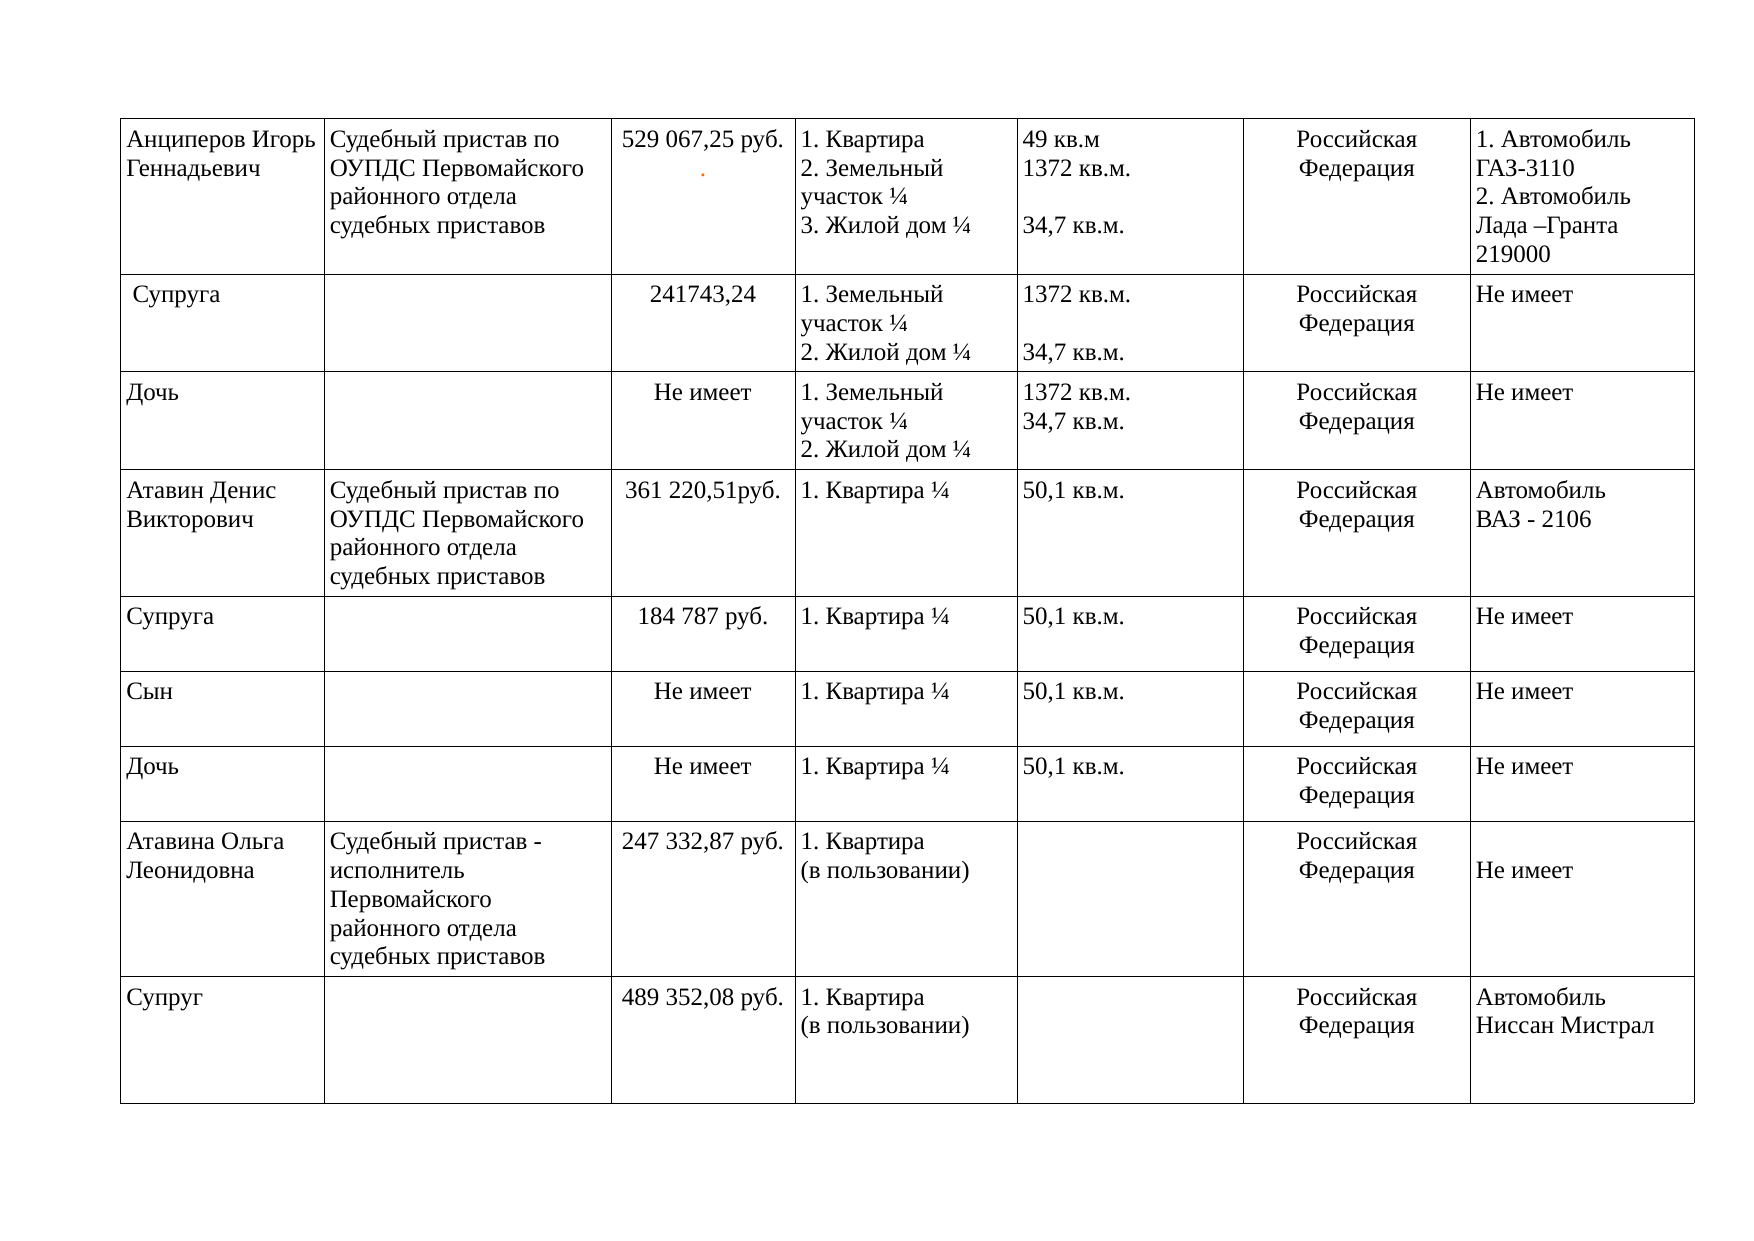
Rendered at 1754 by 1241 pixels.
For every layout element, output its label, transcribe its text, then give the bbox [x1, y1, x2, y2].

table_cell Анциперов Игорь Геннадьевич [121, 119, 324, 273]
table_cell Автомобиль Ниссан Мистрал [1471, 977, 1694, 1102]
table_cell Не имеет [1471, 275, 1694, 371]
table_cell Судебный пристав - исполнитель Первомайского районного отдела судебных приставов [325, 822, 611, 976]
table_cell 1. Автомобиль ГАЗ-3110 2. Автомобиль Лада –Гранта 219000 [1471, 119, 1694, 273]
table_cell 361 220,51руб. [612, 470, 795, 596]
table_cell 1. Квартира ¼ [796, 597, 1017, 671]
table_cell Российская Федерация [1244, 470, 1470, 596]
table_cell Российская Федерация [1244, 597, 1470, 671]
table_cell [325, 672, 611, 746]
table_cell Не имеет [1471, 597, 1694, 671]
table_cell [325, 275, 611, 371]
table_cell Супруга [121, 275, 324, 371]
table_cell Не имеет [612, 747, 795, 821]
table_cell Сын [121, 672, 324, 746]
table_cell 529 067,25 руб. . [612, 119, 795, 273]
table_cell 50,1 кв.м. [1018, 672, 1243, 746]
table_cell Не имеет [1471, 372, 1694, 469]
table_cell 1. Земельный участок ¼ 2. Жилой дом ¼ [796, 372, 1017, 469]
table_cell [1018, 977, 1243, 1102]
table_cell 489 352,08 руб. [612, 977, 795, 1102]
table_cell Супруг [121, 977, 324, 1102]
table_cell 247 332,87 руб. [612, 822, 795, 976]
table_cell 241743,24 [612, 275, 795, 371]
table_cell 1. Квартира 2. Земельный участок ¼ 3. Жилой дом ¼ [796, 119, 1017, 273]
table_cell 1. Квартира (в пользовании) [796, 822, 1017, 976]
table_cell 50,1 кв.м. [1018, 597, 1243, 671]
table_cell Российская Федерация [1244, 672, 1470, 746]
table_cell 1372 кв.м. 34,7 кв.м. [1018, 372, 1243, 469]
table_cell 49 кв.м 1372 кв.м. 34,7 кв.м. [1018, 119, 1243, 273]
table_cell Дочь [121, 372, 324, 469]
table_cell 1. Квартира ¼ [796, 747, 1017, 821]
table_cell [325, 372, 611, 469]
table_cell 50,1 кв.м. [1018, 747, 1243, 821]
table_cell Автомобиль ВАЗ - 2106 [1471, 470, 1694, 596]
table_cell 1. Квартира ¼ [796, 470, 1017, 596]
table_cell 184 787 руб. [612, 597, 795, 671]
table_cell Не имеет [1471, 672, 1694, 746]
table_cell 1. Квартира (в пользовании) [796, 977, 1017, 1102]
table_cell 1. Квартира ¼ [796, 672, 1017, 746]
table_cell Российская Федерация [1244, 822, 1470, 976]
table_cell Судебный пристав по ОУПДС Первомайского районного отдела судебных приставов [325, 470, 611, 596]
table_cell Судебный пристав по ОУПДС Первомайского районного отдела судебных приставов [325, 119, 611, 273]
table_cell Супруга [121, 597, 324, 671]
table_cell [325, 977, 611, 1102]
table_cell Российская Федерация [1244, 372, 1470, 469]
table_cell [325, 597, 611, 671]
table_cell Атавина Ольга Леонидовна [121, 822, 324, 976]
table_cell Российская Федерация [1244, 275, 1470, 371]
table_cell Российская Федерация [1244, 977, 1470, 1102]
table_cell Российская Федерация [1244, 747, 1470, 821]
table_cell [325, 747, 611, 821]
table_cell Атавин Денис Викторович [121, 470, 324, 596]
table_cell 50,1 кв.м. [1018, 470, 1243, 596]
table_cell Дочь [121, 747, 324, 821]
table_cell 1. Земельный участок ¼ 2. Жилой дом ¼ [796, 275, 1017, 371]
table_cell Не имеет [1471, 822, 1694, 976]
table_cell 1372 кв.м. 34,7 кв.м. [1018, 275, 1243, 371]
table_cell Не имеет [612, 672, 795, 746]
table_cell Не имеет [1471, 747, 1694, 821]
table_cell [1018, 822, 1243, 976]
table_cell Не имеет [612, 372, 795, 469]
table_cell Российская Федерация [1244, 119, 1470, 273]
